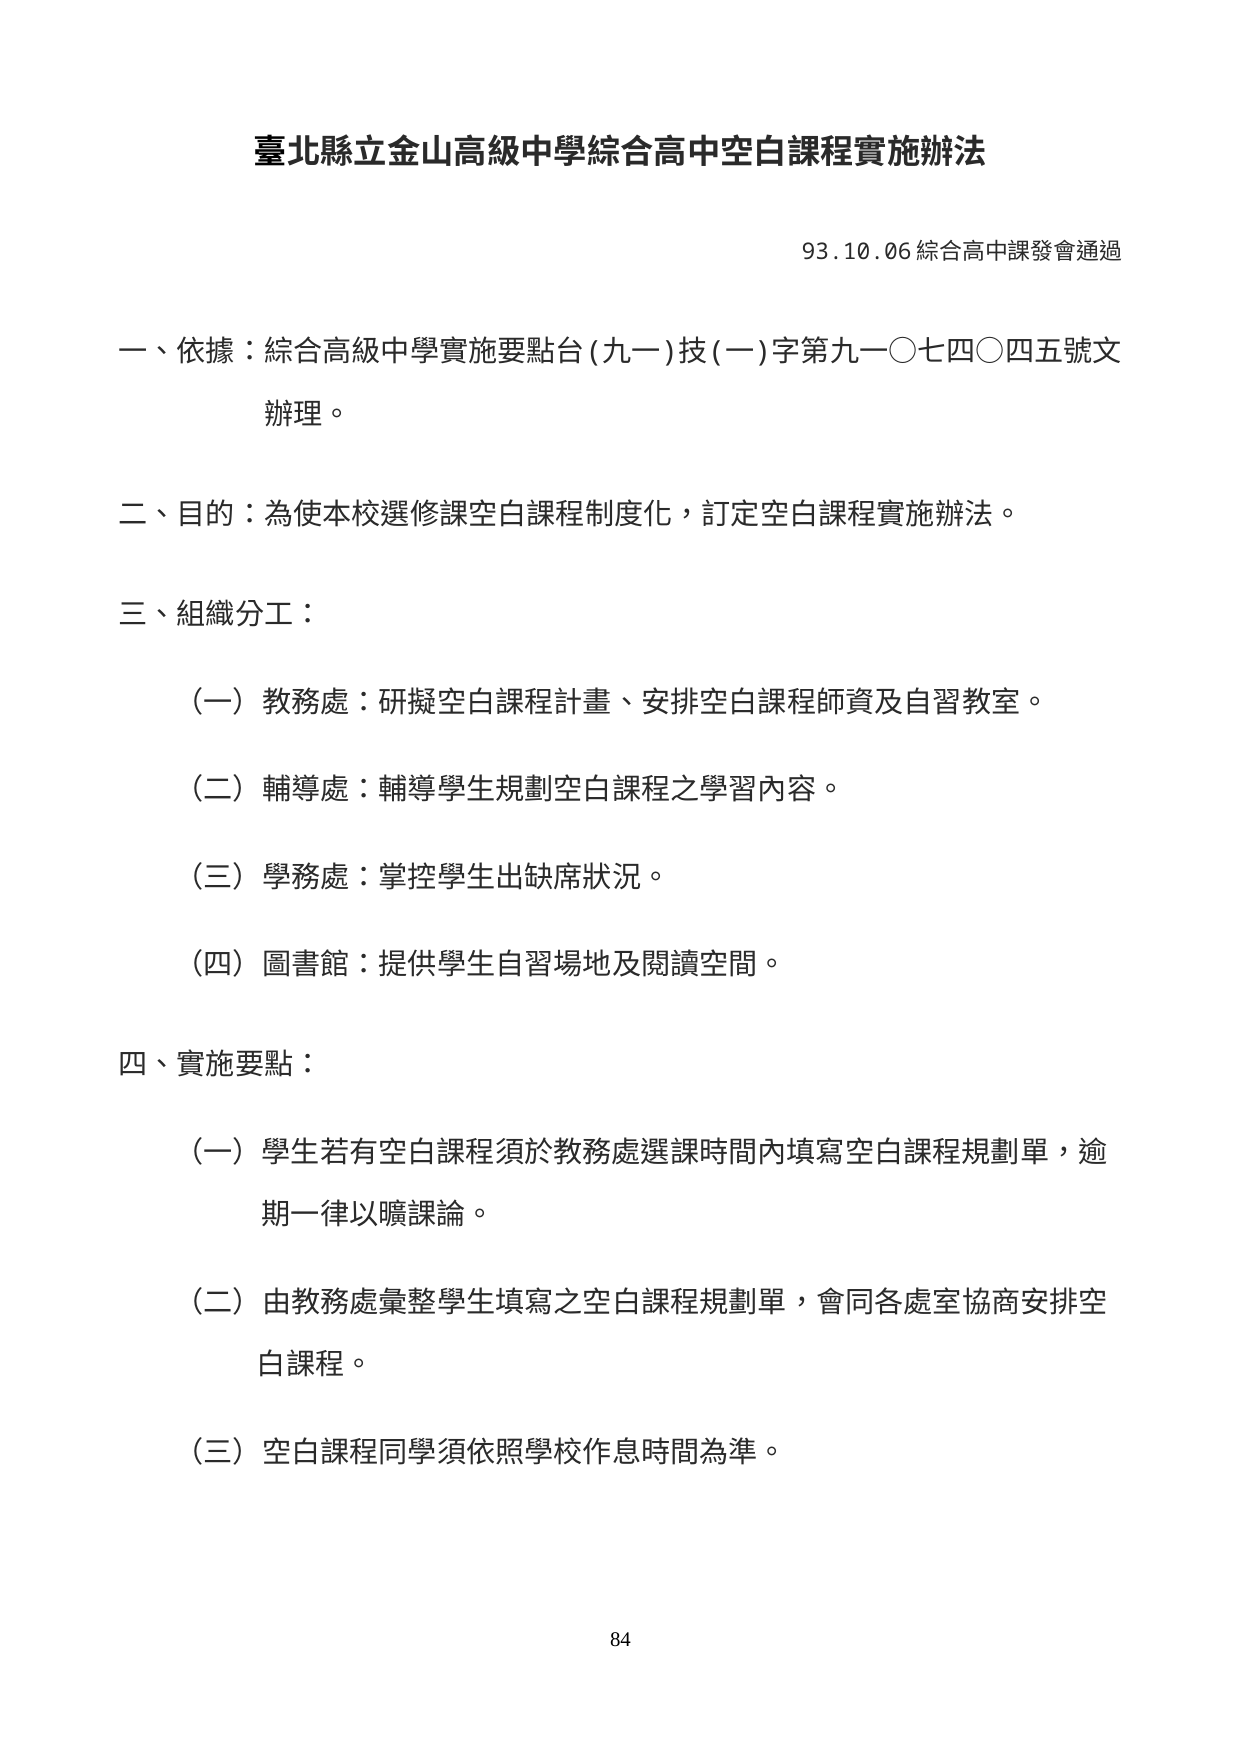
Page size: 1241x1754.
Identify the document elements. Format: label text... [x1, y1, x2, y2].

text 一、依據：綜合高級中學實施要點台(九一)技(一)字第九一○七四○四五號文辦理。 [118, 308, 1122, 433]
text （一）學生若有空白課程須於教務處選課時間內填寫空白課程規劃單，逾期一律以曠課論。 [174, 1108, 1122, 1233]
text 四、實施要點： [118, 1020, 1122, 1083]
text （三）空白課程同學須依照學校作息時間為準。 [174, 1408, 1122, 1470]
text 二、目的：為使本校選修課空白課程制度化，訂定空白課程實施辦法。 [118, 470, 1122, 533]
text 三、組織分工： [118, 570, 1122, 633]
text （二）輔導處：輔導學生規劃空白課程之學習內容。 [118, 745, 1122, 808]
text （一）教務處：研擬空白課程計畫、安排空白課程師資及自習教室。 [118, 658, 1122, 720]
text （三）學務處：掌控學生出缺席狀況。 [118, 833, 1122, 895]
text 93.10.06綜合高中課發會通過 [118, 208, 1122, 270]
text （二）由教務處彙整學生填寫之空白課程規劃單，會同各處室協商安排空白課程。 [174, 1258, 1122, 1383]
text 臺北縣立金山高級中學綜合高中空白課程實施辦法 [118, 108, 1122, 170]
text （四）圖書館：提供學生自習場地及閱讀空間。 [118, 920, 1122, 983]
